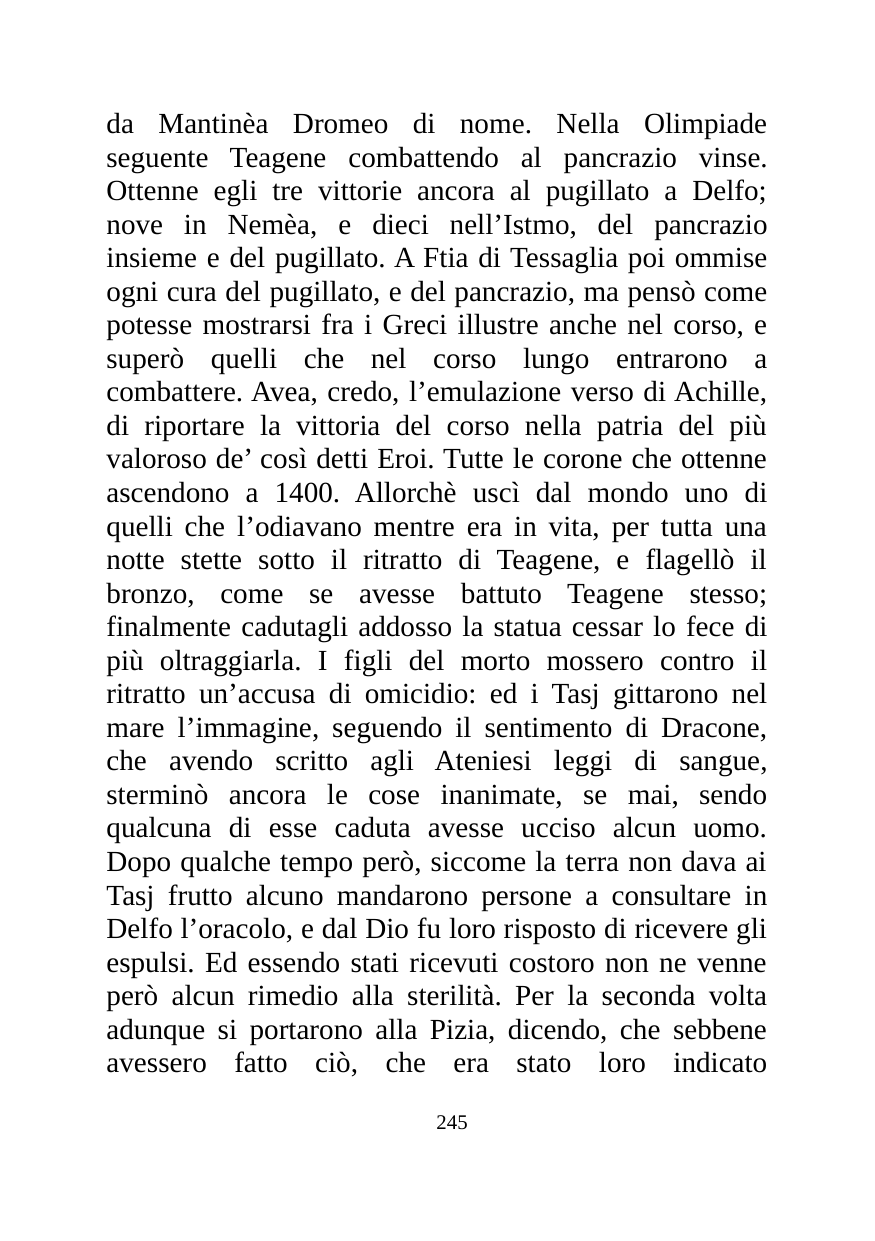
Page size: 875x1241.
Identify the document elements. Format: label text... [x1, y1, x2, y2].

text da Mantinèa Dromeo di nome. Nella Olimpiade seguente Teagene combattendo al pancrazio vinse. Ottenne egli tre vittorie ancora al pugillato a Delfo; nove in Nemèa, e dieci nell’Istmo, del pancrazio insieme e del pugillato. A Ftia di Tessaglia poi ommise ogni cura del pugillato, e del pancrazio, ma pensò come potesse mostrarsi fra i Greci illustre anche nel corso, e superò quelli che nel corso lungo entrarono a combattere. Avea, credo, l’emulazione verso di Achille, di riportare la vittoria del corso nella patria del più valoroso de’ così detti Eroi. Tutte le corone che ottenne ascendono a 1400. Allorchè uscì dal mondo uno di quelli che l’odiavano mentre era in vita, per tutta una notte stette sotto il ritratto di Teagene, e flagellò il bronzo, come se avesse battuto Teagene stesso; finalmente cadutagli addosso la statua cessar lo fece di più oltraggiarla. I figli del morto mossero contro il ritratto un’accusa di omicidio: ed i Tasj gittarono nel mare l’immagine, seguendo il sentimento di Dracone, che avendo scritto agli Ateniesi leggi di sangue, sterminò ancora le cose inanimate, se mai, sendo qualcuna di esse caduta avesse ucciso alcun uomo. Dopo qualche tempo però, siccome la terra non dava ai Tasj frutto alcuno mandarono persone a consultare in Delfo l’oracolo, e dal Dio fu loro risposto di ricevere gli espulsi. Ed essendo stati ricevuti costoro non ne venne però alcun rimedio alla sterilità. Per la seconda volta adunque si portarono alla Pizia, dicendo, che sebbene avessero fatto ciò, che era stato loro indicato [106, 106, 768, 1079]
